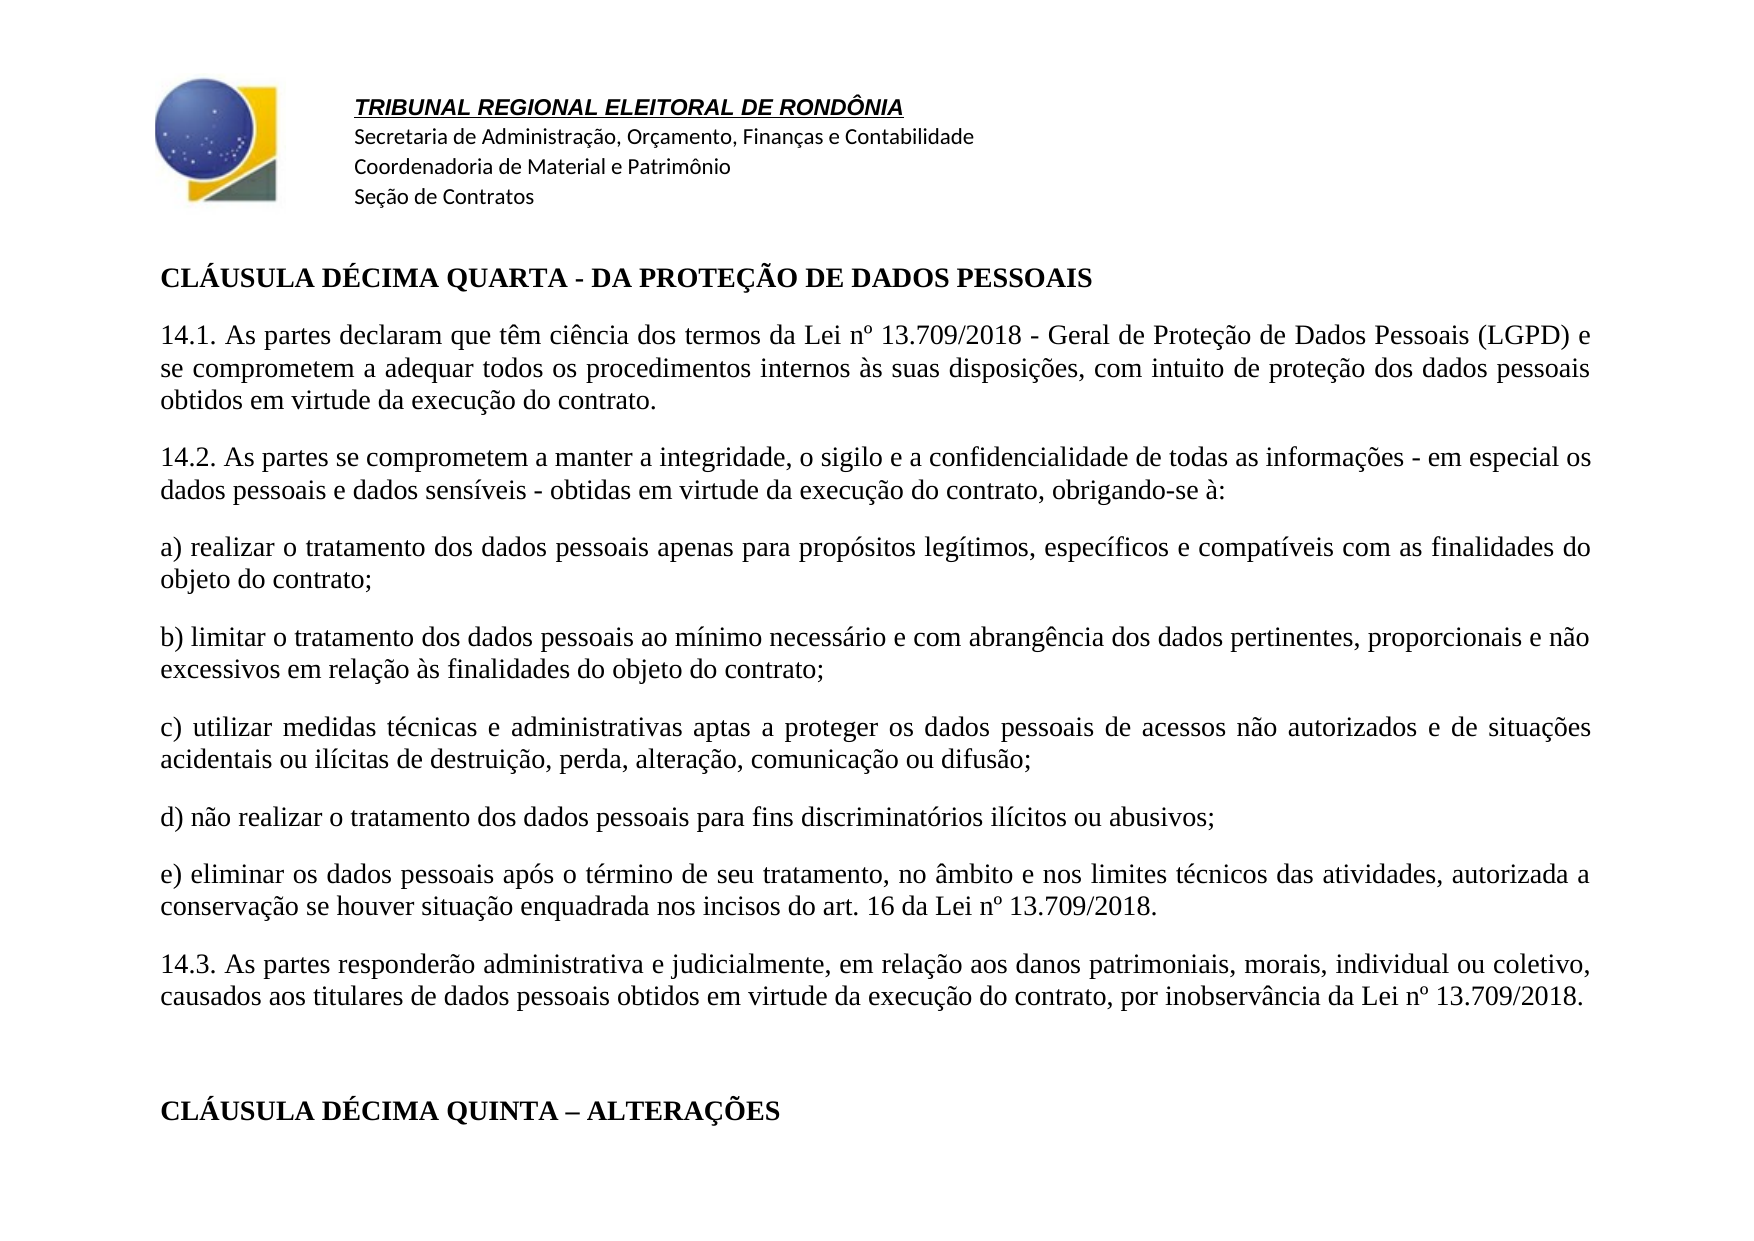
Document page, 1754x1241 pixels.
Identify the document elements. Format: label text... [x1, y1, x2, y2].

text b) limitar o tratamento dos dados pessoais ao mínimo necessário e com abrangência dos dados pertinentes, proporcionais e não excessivos em relação às finalidades do objeto do contrato; [160, 620, 1594, 685]
text a) realizar o tratamento dos dados pessoais apenas para propósitos legítimos, específicos e compatíveis com as finalidades do objeto do contrato; [160, 530, 1594, 595]
text CLÁUSULA DÉCIMA QUINTA – ALTERAÇÕES [160, 1094, 1594, 1126]
text 14.2. As partes se comprometem a manter a integridade, o sigilo e a confidencialidade de todas as informações - em especial os dados pessoais e dados sensíveis - obtidas em virtude da execução do contrato, obrigando-se à: [160, 440, 1594, 505]
text e) eliminar os dados pessoais após o término de seu tratamento, no âmbito e nos limites técnicos das atividades, autorizada a conservação se houver situação enquadrada nos incisos do art. 16 da Lei nº 13.709/2018. [160, 857, 1594, 922]
text 14.1. As partes declaram que têm ciência dos termos da Lei nº 13.709/2018 - Geral de Proteção de Dados Pessoais (LGPD) e se comprometem a adequar todos os procedimentos internos às suas disposições, com intuito de proteção dos dados pessoais obtidos em virtude da execução do contrato. [160, 318, 1594, 415]
text 14.3. As partes responderão administrativa e judicialmente, em relação aos danos patrimoniais, morais, individual ou coletivo, causados aos titulares de dados pessoais obtidos em virtude da execução do contrato, por inobservância da Lei nº 13.709/2018. [160, 947, 1594, 1012]
text d) não realizar o tratamento dos dados pessoais para fins discriminatórios ilícitos ou abusivos; [160, 799, 1594, 832]
text c) utilizar medidas técnicas e administrativas aptas a proteger os dados pessoais de acessos não autorizados e de situações acidentais ou ilícitas de destruição, perda, alteração, comunicação ou difusão; [160, 710, 1594, 774]
text CLÁUSULA DÉCIMA QUARTA - DA PROTEÇÃO DE DADOS PESSOAIS [160, 261, 1594, 293]
